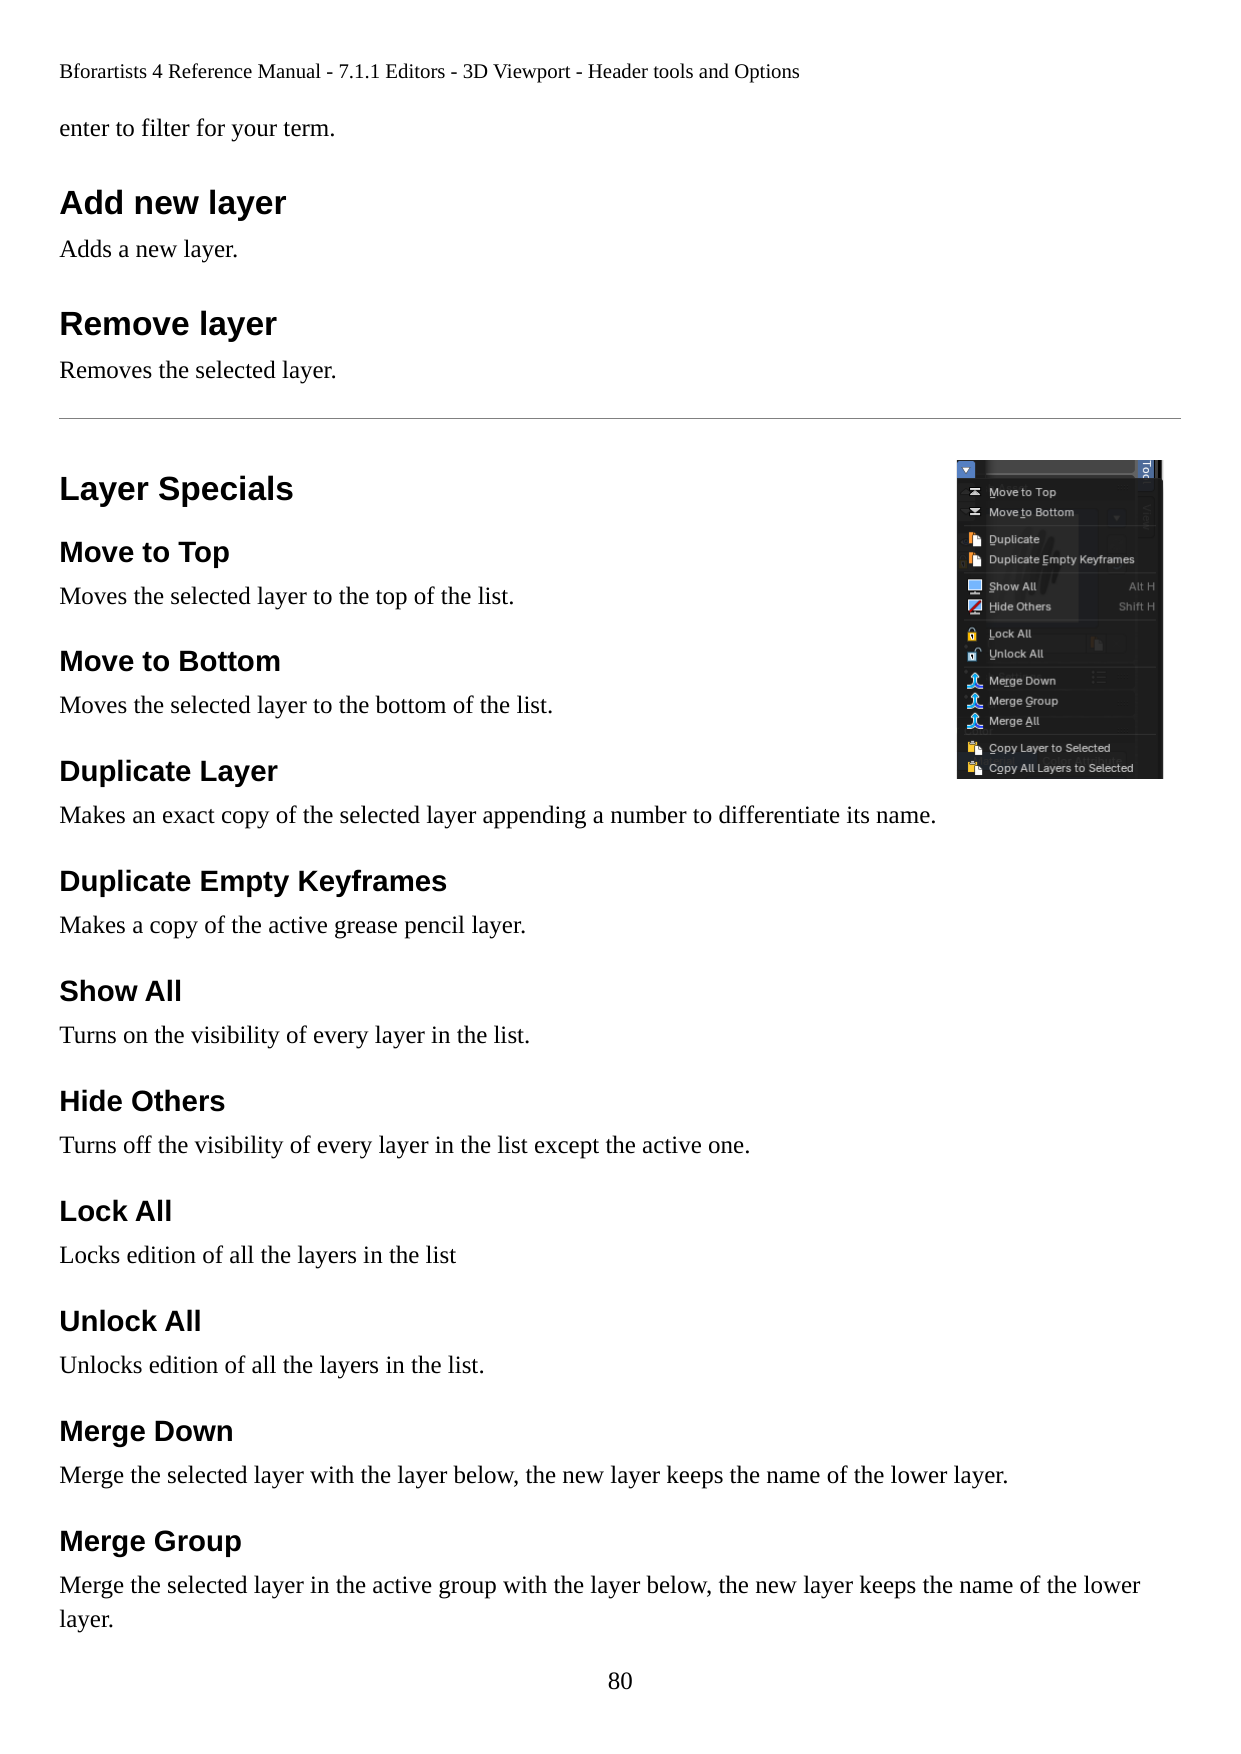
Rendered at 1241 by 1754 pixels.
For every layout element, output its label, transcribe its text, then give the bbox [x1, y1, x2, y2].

text Moves the selected layer to the bottom of the list. [59, 691, 956, 719]
picture [956, 460, 1164, 779]
subtitle Move to Top [59, 534, 956, 568]
subtitle Merge Down [59, 1414, 1181, 1447]
text Makes a copy of the active grease pencil layer. [59, 910, 1181, 939]
subtitle Unlock All [59, 1304, 1181, 1337]
text Unlocks edition of all the layers in the list. [59, 1350, 1181, 1379]
text enter to filter for your term. [59, 113, 1181, 141]
text Adds a new layer. [59, 234, 1181, 262]
subtitle Move to Bottom [59, 644, 956, 678]
text Moves the selected layer to the top of the list. [59, 581, 956, 609]
subtitle Lock All [59, 1194, 1181, 1228]
subtitle Hide Others [59, 1084, 1181, 1118]
text Locks edition of all the layers in the list [59, 1240, 1181, 1269]
text Merge the selected layer with the layer below, the new layer keeps the name of the lower layer. [59, 1460, 1181, 1489]
subtitle Layer Specials [59, 469, 956, 507]
subtitle Merge Group [59, 1523, 1181, 1557]
subtitle Add new layer [59, 182, 1181, 221]
text Turns off the visibility of every layer in the list except the active one. [59, 1130, 1181, 1159]
subtitle Duplicate Empty Keyframes [59, 864, 1181, 898]
subtitle [1164, 534, 1181, 568]
text Removes the selected layer. [59, 355, 1181, 383]
text Merge the selected layer in the active group with the layer below, the new layer keeps the name of the lower layer. [59, 1570, 1181, 1633]
subtitle Duplicate Layer [59, 754, 1181, 788]
subtitle [1164, 644, 1181, 678]
subtitle [1164, 469, 1181, 507]
subtitle Remove layer [59, 303, 1181, 342]
subtitle Show All [59, 974, 1181, 1008]
text Turns on the visibility of every layer in the list. [59, 1020, 1181, 1049]
text Makes an exact copy of the selected layer appending a number to differentiate its name. [59, 801, 1181, 829]
